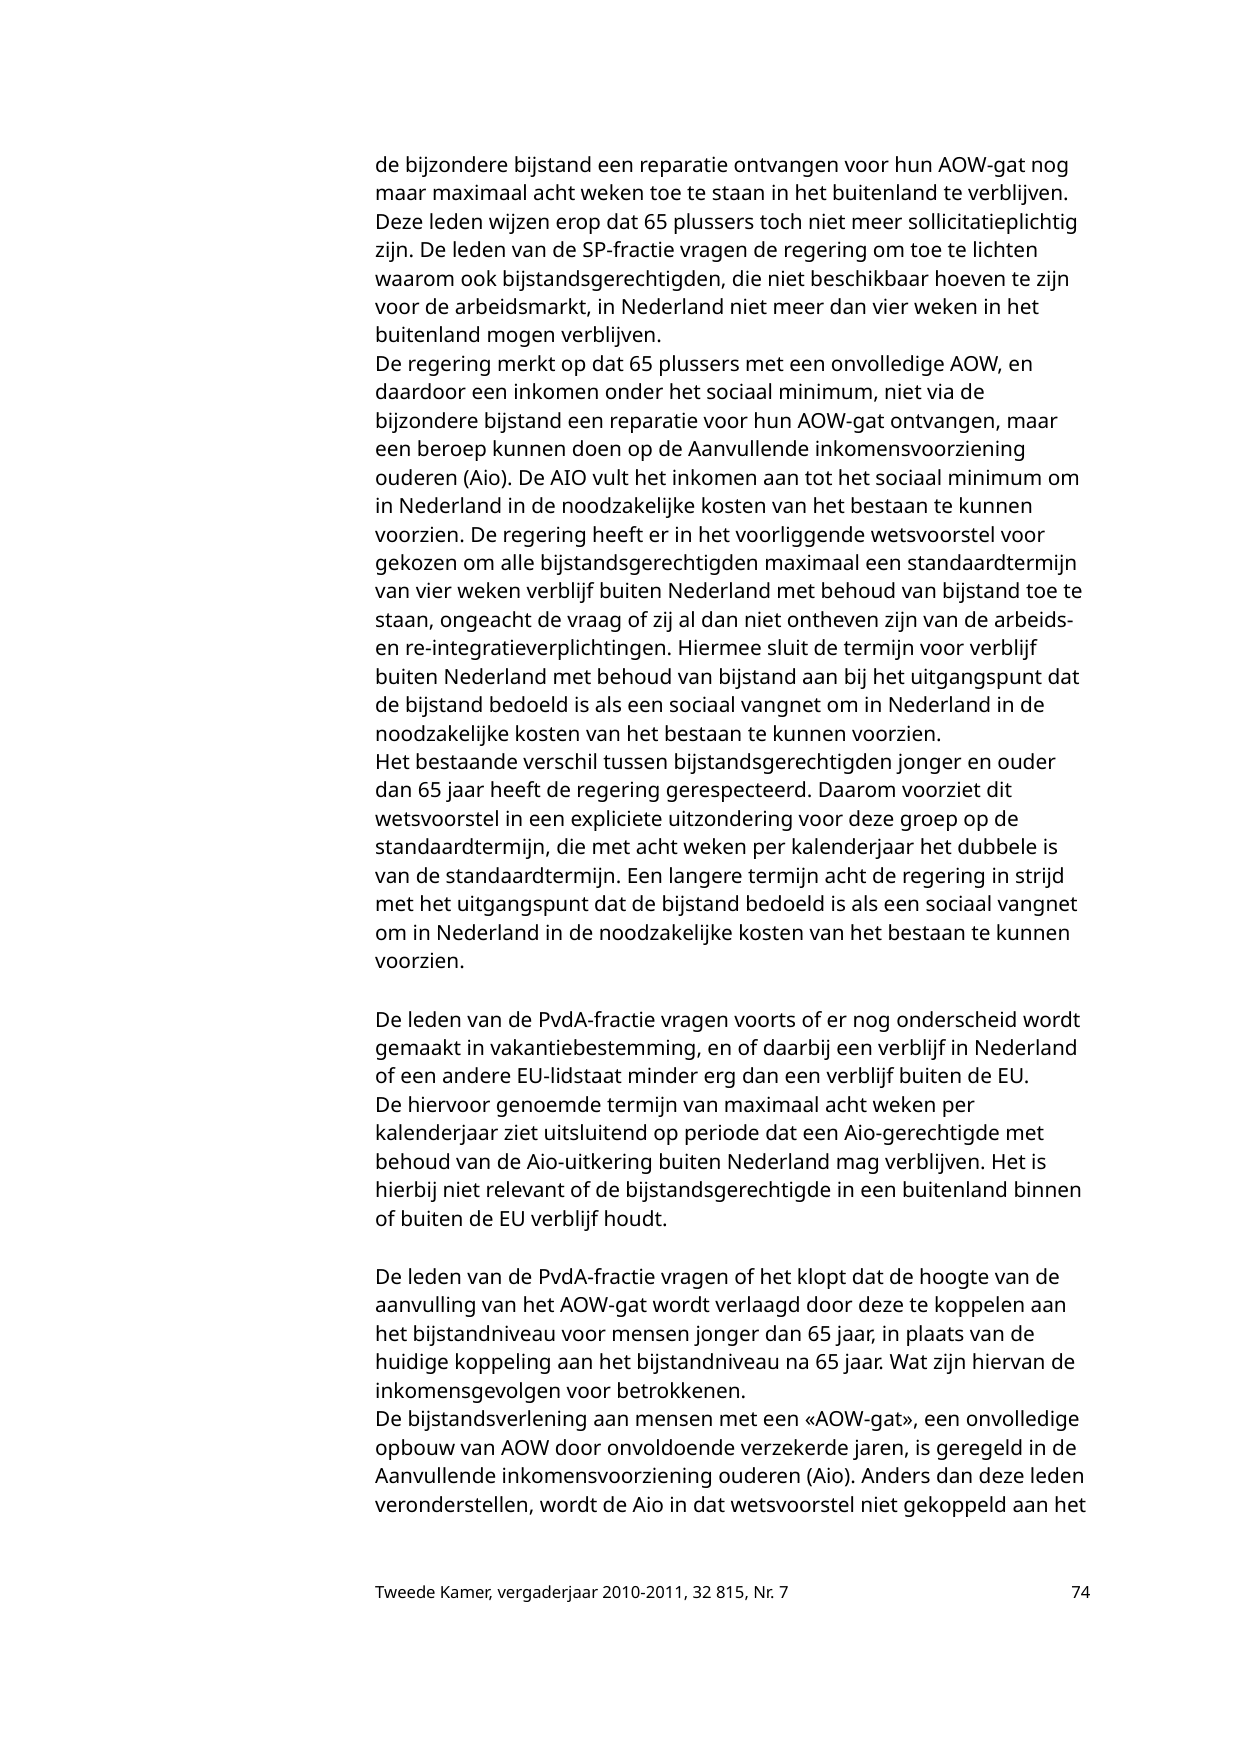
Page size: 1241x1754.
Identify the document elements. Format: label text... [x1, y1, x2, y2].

text de bijzondere bijstand een reparatie ontvangen voor hun AOW-gat nog maar maximaal acht weken toe te staan in het buitenland te verblijven. Deze leden wijzen erop dat 65 plussers toch niet meer sollicitatieplichtig zijn. De leden van de SP-fractie vragen de regering om toe te lichten waarom ook bijstandsgerechtigden, die niet beschikbaar hoeven te zijn voor de arbeidsmarkt, in Nederland niet meer dan vier weken in het buitenland mogen verblijven. [375, 150, 1090, 349]
text De regering merkt op dat 65 plussers met een onvolledige AOW, en daardoor een inkomen onder het sociaal minimum, niet via de bijzondere bijstand een reparatie voor hun AOW-gat ontvangen, maar een beroep kunnen doen op de Aanvullende inkomensvoorziening ouderen (Aio). De AIO vult het inkomen aan tot het sociaal minimum om in Nederland in de noodzakelijke kosten van het bestaan te kunnen voorzien. De regering heeft er in het voorliggende wetsvoorstel voor gekozen om alle bijstandsgerechtigden maximaal een standaardtermijn van vier weken verblijf buiten Nederland met behoud van bijstand toe te staan, ongeacht de vraag of zij al dan niet ontheven zijn van de arbeids- en re-integratieverplichtingen. Hiermee sluit de termijn voor verblijf buiten Nederland met behoud van bijstand aan bij het uitgangspunt dat de bijstand bedoeld is als een sociaal vangnet om in Nederland in de noodzakelijke kosten van het bestaan te kunnen voorzien. [375, 349, 1090, 747]
text Het bestaande verschil tussen bijstandsgerechtigden jonger en ouder dan 65 jaar heeft de regering gerespecteerd. Daarom voorziet dit wetsvoorstel in een expliciete uitzondering voor deze groep op de standaardtermijn, die met acht weken per kalenderjaar het dubbele is van de standaardtermijn. Een langere termijn acht de regering in strijd met het uitgangspunt dat de bijstand bedoeld is als een sociaal vangnet om in Nederland in de noodzakelijke kosten van het bestaan te kunnen voorzien. [375, 747, 1090, 975]
text De hiervoor genoemde termijn van maximaal acht weken per kalenderjaar ziet uitsluitend op periode dat een Aio-gerechtigde met behoud van de Aio-uitkering buiten Nederland mag verblijven. Het is hierbij niet relevant of de bijstandsgerechtigde in een buitenland binnen of buiten de EU verblijf houdt. [375, 1090, 1090, 1232]
text De bijstandsverlening aan mensen met een «AOW-gat», een onvolledige opbouw van AOW door onvoldoende verzekerde jaren, is geregeld in de Aanvullende inkomensvoorziening ouderen (Aio). Anders dan deze leden veronderstellen, wordt de Aio in dat wetsvoorstel niet gekoppeld aan het [375, 1404, 1090, 1518]
text De leden van de PvdA-fractie vragen of het klopt dat de hoogte van de aanvulling van het AOW-gat wordt verlaagd door deze te koppelen aan het bijstandniveau voor mensen jonger dan 65 jaar, in plaats van de huidige koppeling aan het bijstandniveau na 65 jaar. Wat zijn hiervan de inkomensgevolgen voor betrokkenen. [375, 1262, 1090, 1404]
text De leden van de PvdA-fractie vragen voorts of er nog onderscheid wordt gemaakt in vakantiebestemming, en of daarbij een verblijf in Nederland of een andere EU-lidstaat minder erg dan een verblijf buiten de EU. [375, 1005, 1090, 1090]
